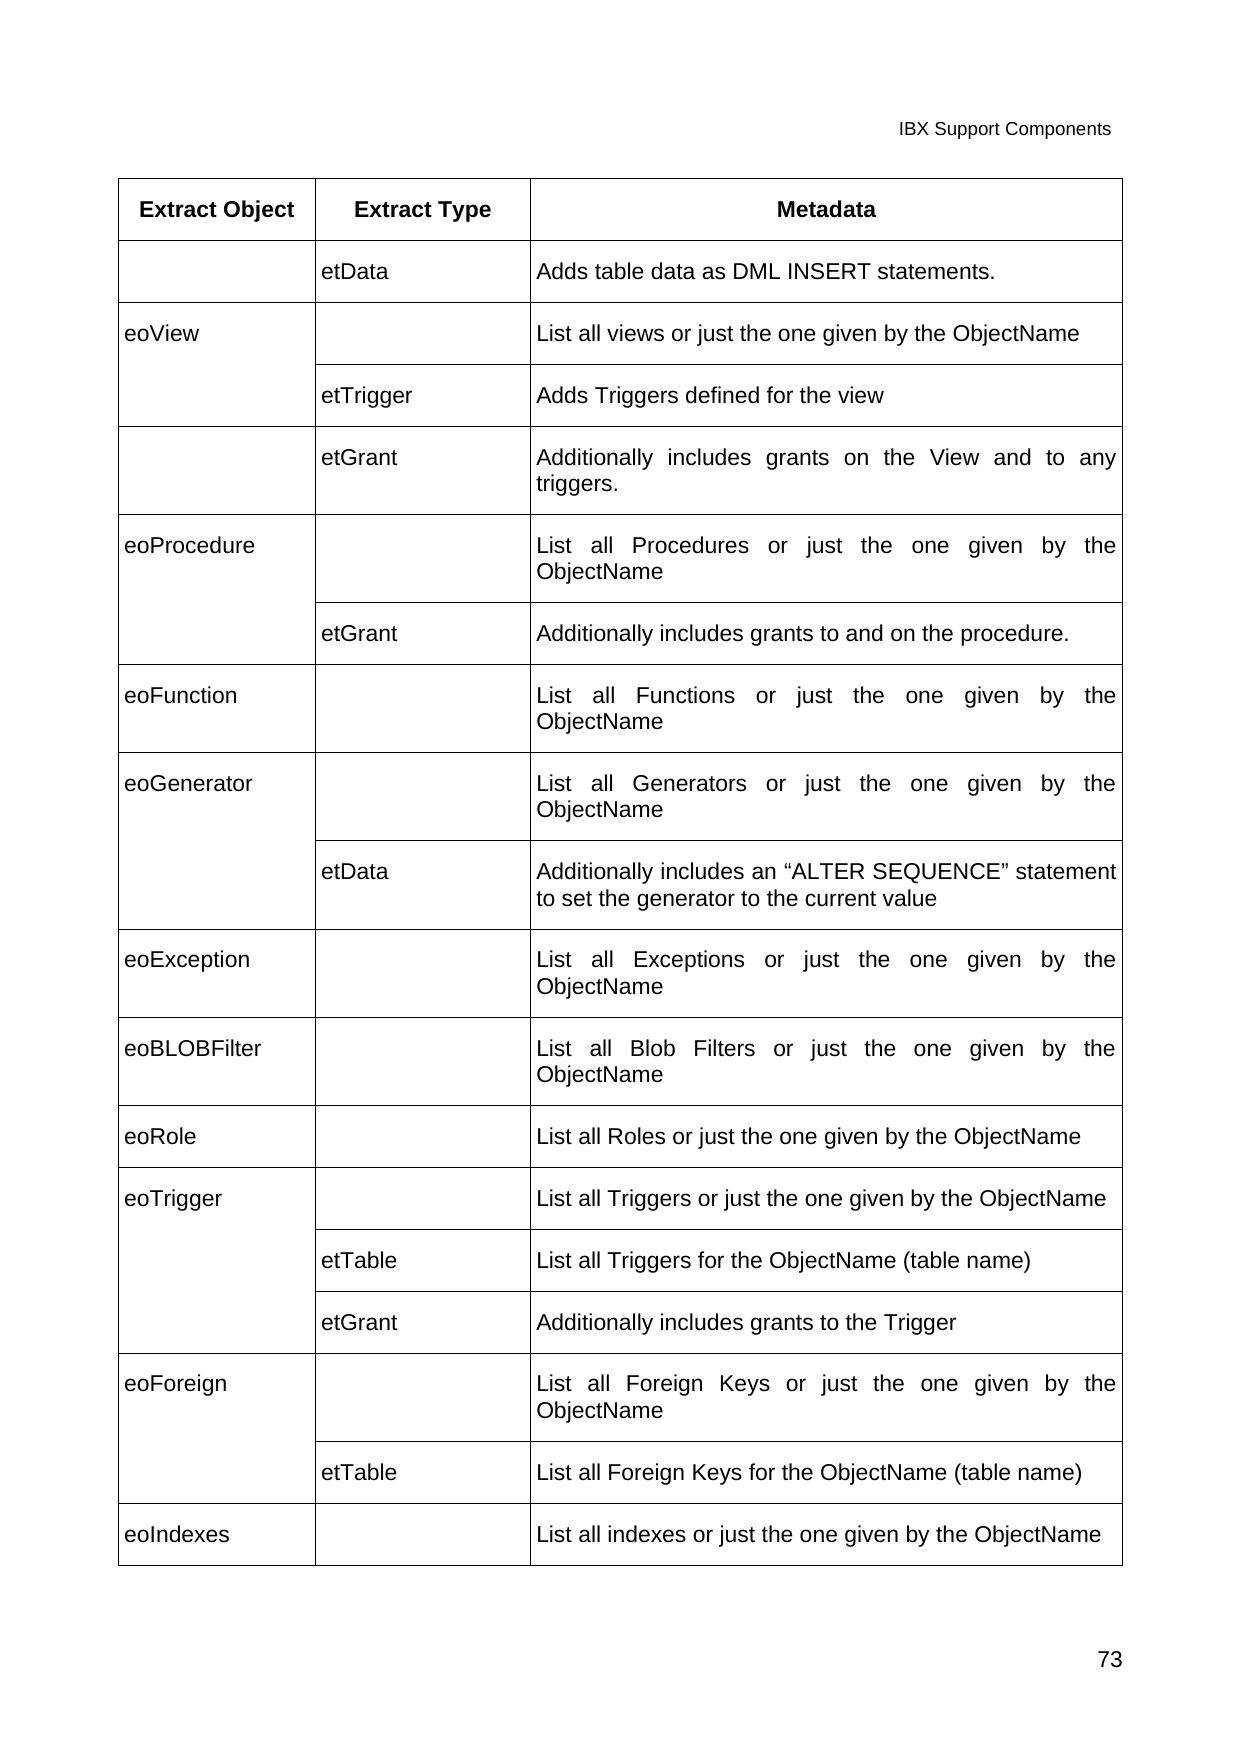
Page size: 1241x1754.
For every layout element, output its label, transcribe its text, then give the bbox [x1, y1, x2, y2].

table_cell List all Functions or just the one given by the ObjectName [531, 665, 1122, 752]
table_cell eoView [119, 303, 315, 426]
table_cell [316, 930, 530, 1017]
table_cell eoBLOBFilter [119, 1018, 315, 1105]
table_cell [119, 427, 315, 514]
table_cell eoProcedure [119, 515, 315, 664]
table_cell [316, 1354, 530, 1441]
table_cell etGrant [316, 1292, 530, 1353]
table_cell List all Blob Filters or just the one given by the ObjectName [531, 1018, 1122, 1105]
table_header Extract Type [316, 179, 530, 240]
table_cell List all views or just the one given by the ObjectName [531, 303, 1122, 364]
table_cell List all Generators or just the one given by the ObjectName [531, 753, 1122, 840]
table_cell Adds Triggers defined for the view [531, 365, 1122, 426]
table_cell etTrigger [316, 365, 530, 426]
table_cell Additionally includes an “ALTER SEQUENCE” statement to set the generator to the current value [531, 841, 1122, 929]
table_cell [316, 665, 530, 752]
table_cell eoForeign [119, 1354, 315, 1503]
table_cell [316, 1504, 530, 1564]
table_cell Additionally includes grants to the Trigger [531, 1292, 1122, 1353]
table_cell [316, 303, 530, 364]
table_cell List all Exceptions or just the one given by the ObjectName [531, 930, 1122, 1017]
table_header Extract Object [119, 179, 315, 240]
table_cell etGrant [316, 427, 530, 514]
table_cell [316, 1018, 530, 1105]
table_cell etGrant [316, 603, 530, 664]
table_cell etData [316, 241, 530, 302]
table_cell eoGenerator [119, 753, 315, 929]
table_cell [316, 1168, 530, 1229]
table_cell eoException [119, 930, 315, 1017]
table_cell Adds table data as DML INSERT statements. [531, 241, 1122, 302]
table_cell eoRole [119, 1106, 315, 1167]
table_cell etTable [316, 1442, 530, 1503]
table_cell eoFunction [119, 665, 315, 752]
table_cell [316, 1106, 530, 1167]
table_header Metadata [531, 179, 1122, 240]
table_cell Additionally includes grants on the View and to any triggers. [531, 427, 1122, 514]
table_cell [119, 241, 315, 302]
table_cell List all Procedures or just the one given by the ObjectName [531, 515, 1122, 602]
table_cell Additionally includes grants to and on the procedure. [531, 603, 1122, 664]
table_cell etData [316, 841, 530, 929]
table_cell List all Triggers for the ObjectName (table name) [531, 1230, 1122, 1291]
table_cell List all Triggers or just the one given by the ObjectName [531, 1168, 1122, 1229]
table_cell [316, 515, 530, 602]
table_cell List all Foreign Keys or just the one given by the ObjectName [531, 1354, 1122, 1441]
table_cell etTable [316, 1230, 530, 1291]
table_cell List all Foreign Keys for the ObjectName (table name) [531, 1442, 1122, 1503]
table_cell List all Roles or just the one given by the ObjectName [531, 1106, 1122, 1167]
table_cell eoIndexes [119, 1504, 315, 1564]
table_cell eoTrigger [119, 1168, 315, 1353]
table_cell List all indexes or just the one given by the ObjectName [531, 1504, 1122, 1564]
table_cell [316, 753, 530, 840]
